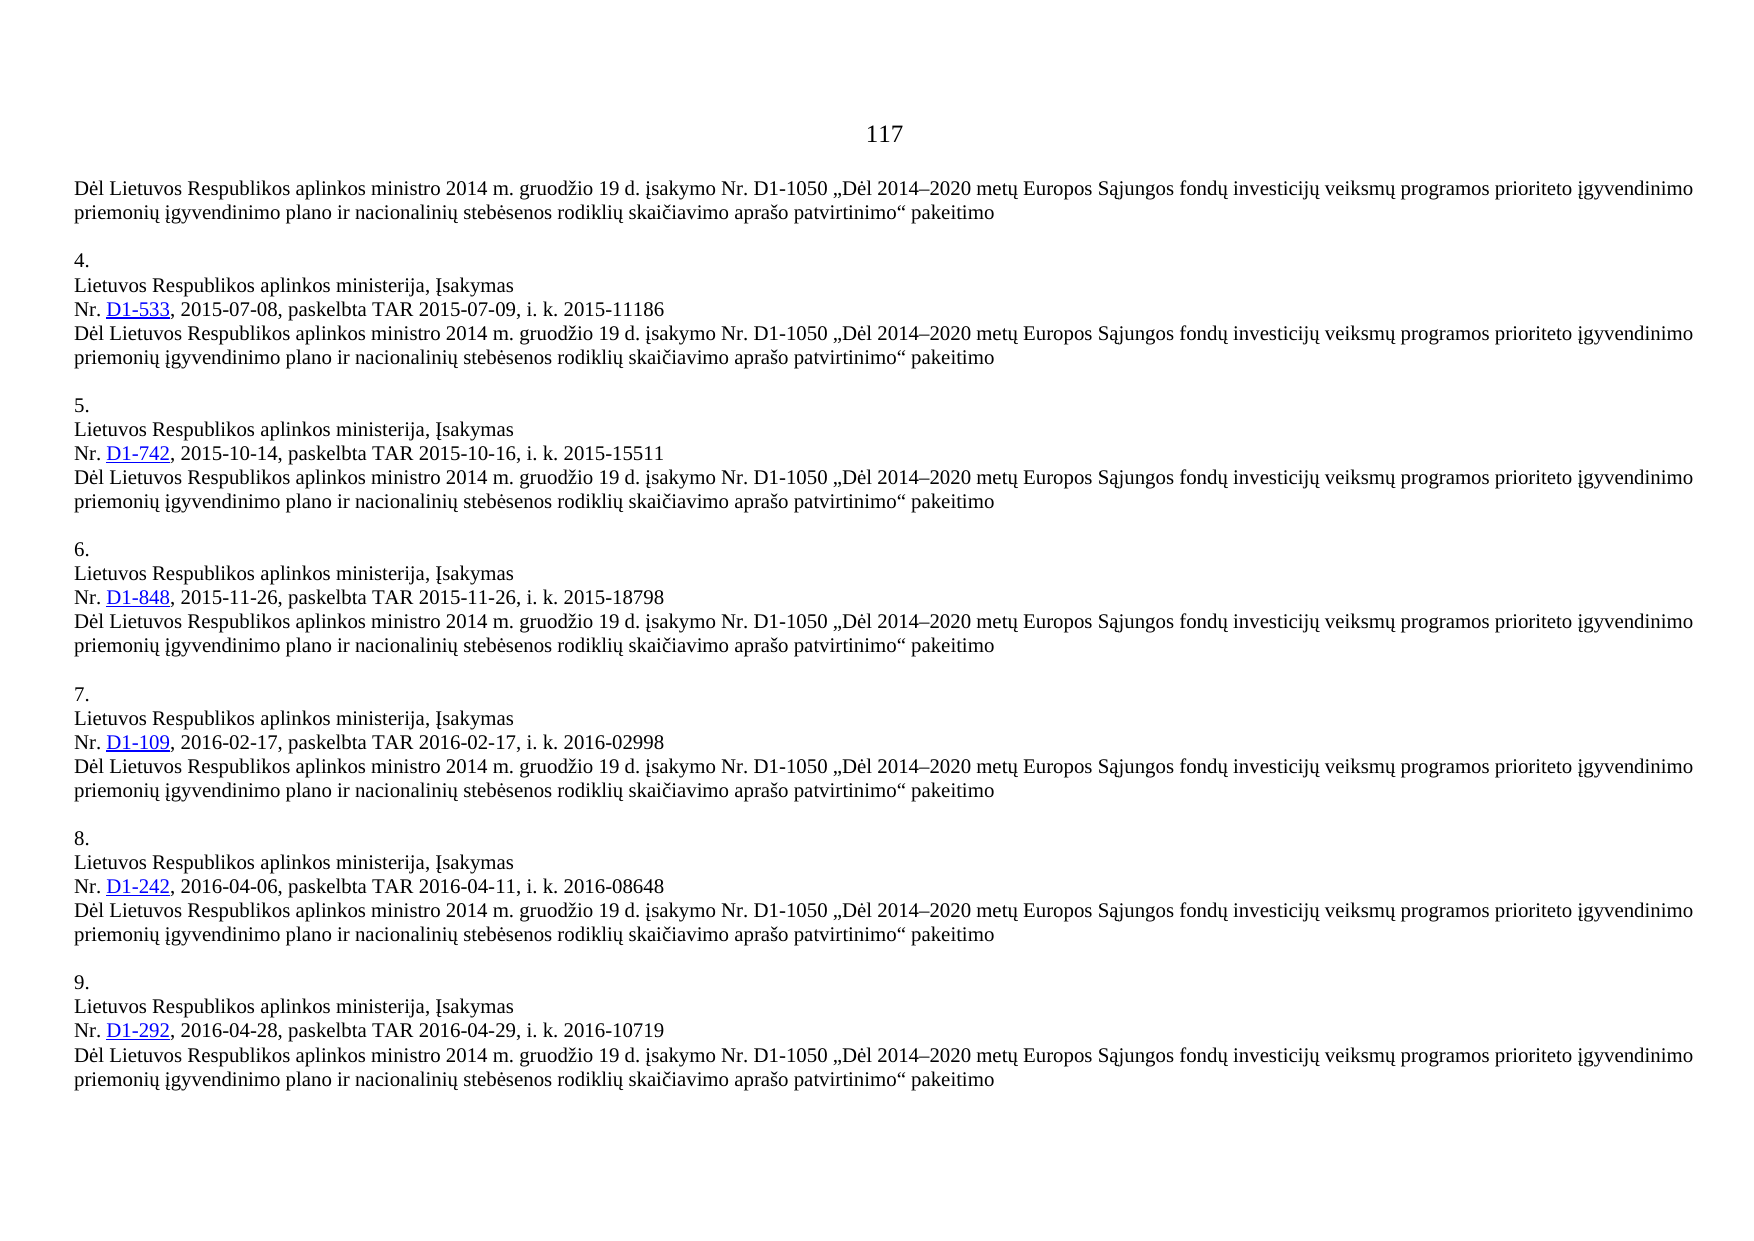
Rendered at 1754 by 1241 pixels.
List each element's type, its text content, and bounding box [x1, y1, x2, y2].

text Nr. D1-742, 2015-10-14, paskelbta TAR 2015-10-16, i. k. 2015-15511 [74, 441, 1695, 465]
text 4. [74, 248, 1695, 272]
text Nr. D1-109, 2016-02-17, paskelbta TAR 2016-02-17, i. k. 2016-02998 [74, 730, 1695, 754]
text Nr. D1-292, 2016-04-28, paskelbta TAR 2016-04-29, i. k. 2016-10719 [74, 1018, 1695, 1042]
text Lietuvos Respublikos aplinkos ministerija, Įsakymas [74, 994, 1695, 1018]
text 8. [74, 826, 1695, 850]
text 5. [74, 393, 1695, 417]
text Dėl Lietuvos Respublikos aplinkos ministro 2014 m. gruodžio 19 d. įsakymo Nr. D1-1050 „Dėl 2014–2020 metų Europos Sąjungos fondų investicijų veiksmų programos prioriteto įgyvendinimo priemonių įgyvendinimo plano ir nacionalinių stebėsenos rodiklių skaičiavimo aprašo patvirtinimo“ pakeitimo [74, 898, 1695, 946]
text Dėl Lietuvos Respublikos aplinkos ministro 2014 m. gruodžio 19 d. įsakymo Nr. D1-1050 „Dėl 2014–2020 metų Europos Sąjungos fondų investicijų veiksmų programos prioriteto įgyvendinimo priemonių įgyvendinimo plano ir nacionalinių stebėsenos rodiklių skaičiavimo aprašo patvirtinimo“ pakeitimo [74, 754, 1695, 802]
text Lietuvos Respublikos aplinkos ministerija, Įsakymas [74, 850, 1695, 874]
text 9. [74, 970, 1695, 994]
text Lietuvos Respublikos aplinkos ministerija, Įsakymas [74, 706, 1695, 730]
text Dėl Lietuvos Respublikos aplinkos ministro 2014 m. gruodžio 19 d. įsakymo Nr. D1-1050 „Dėl 2014–2020 metų Europos Sąjungos fondų investicijų veiksmų programos prioriteto įgyvendinimo priemonių įgyvendinimo plano ir nacionalinių stebėsenos rodiklių skaičiavimo aprašo patvirtinimo“ pakeitimo [74, 465, 1695, 513]
text Dėl Lietuvos Respublikos aplinkos ministro 2014 m. gruodžio 19 d. įsakymo Nr. D1-1050 „Dėl 2014–2020 metų Europos Sąjungos fondų investicijų veiksmų programos prioriteto įgyvendinimo priemonių įgyvendinimo plano ir nacionalinių stebėsenos rodiklių skaičiavimo aprašo patvirtinimo“ pakeitimo [74, 321, 1695, 369]
text 7. [74, 682, 1695, 706]
text Dėl Lietuvos Respublikos aplinkos ministro 2014 m. gruodžio 19 d. įsakymo Nr. D1-1050 „Dėl 2014–2020 metų Europos Sąjungos fondų investicijų veiksmų programos prioriteto įgyvendinimo priemonių įgyvendinimo plano ir nacionalinių stebėsenos rodiklių skaičiavimo aprašo patvirtinimo“ pakeitimo [74, 1042, 1695, 1091]
text Lietuvos Respublikos aplinkos ministerija, Įsakymas [74, 417, 1695, 441]
text Nr. D1-848, 2015-11-26, paskelbta TAR 2015-11-26, i. k. 2015-18798 [74, 585, 1695, 609]
text 6. [74, 537, 1695, 561]
text Lietuvos Respublikos aplinkos ministerija, Įsakymas [74, 272, 1695, 297]
text Nr. D1-533, 2015-07-08, paskelbta TAR 2015-07-09, i. k. 2015-11186 [74, 297, 1695, 321]
text Nr. D1-242, 2016-04-06, paskelbta TAR 2016-04-11, i. k. 2016-08648 [74, 874, 1695, 898]
text Dėl Lietuvos Respublikos aplinkos ministro 2014 m. gruodžio 19 d. įsakymo Nr. D1-1050 „Dėl 2014–2020 metų Europos Sąjungos fondų investicijų veiksmų programos prioriteto įgyvendinimo priemonių įgyvendinimo plano ir nacionalinių stebėsenos rodiklių skaičiavimo aprašo patvirtinimo“ pakeitimo [74, 609, 1695, 657]
text Dėl Lietuvos Respublikos aplinkos ministro 2014 m. gruodžio 19 d. įsakymo Nr. D1-1050 „Dėl 2014–2020 metų Europos Sąjungos fondų investicijų veiksmų programos prioriteto įgyvendinimo priemonių įgyvendinimo plano ir nacionalinių stebėsenos rodiklių skaičiavimo aprašo patvirtinimo“ pakeitimo [74, 176, 1695, 224]
text Lietuvos Respublikos aplinkos ministerija, Įsakymas [74, 561, 1695, 585]
